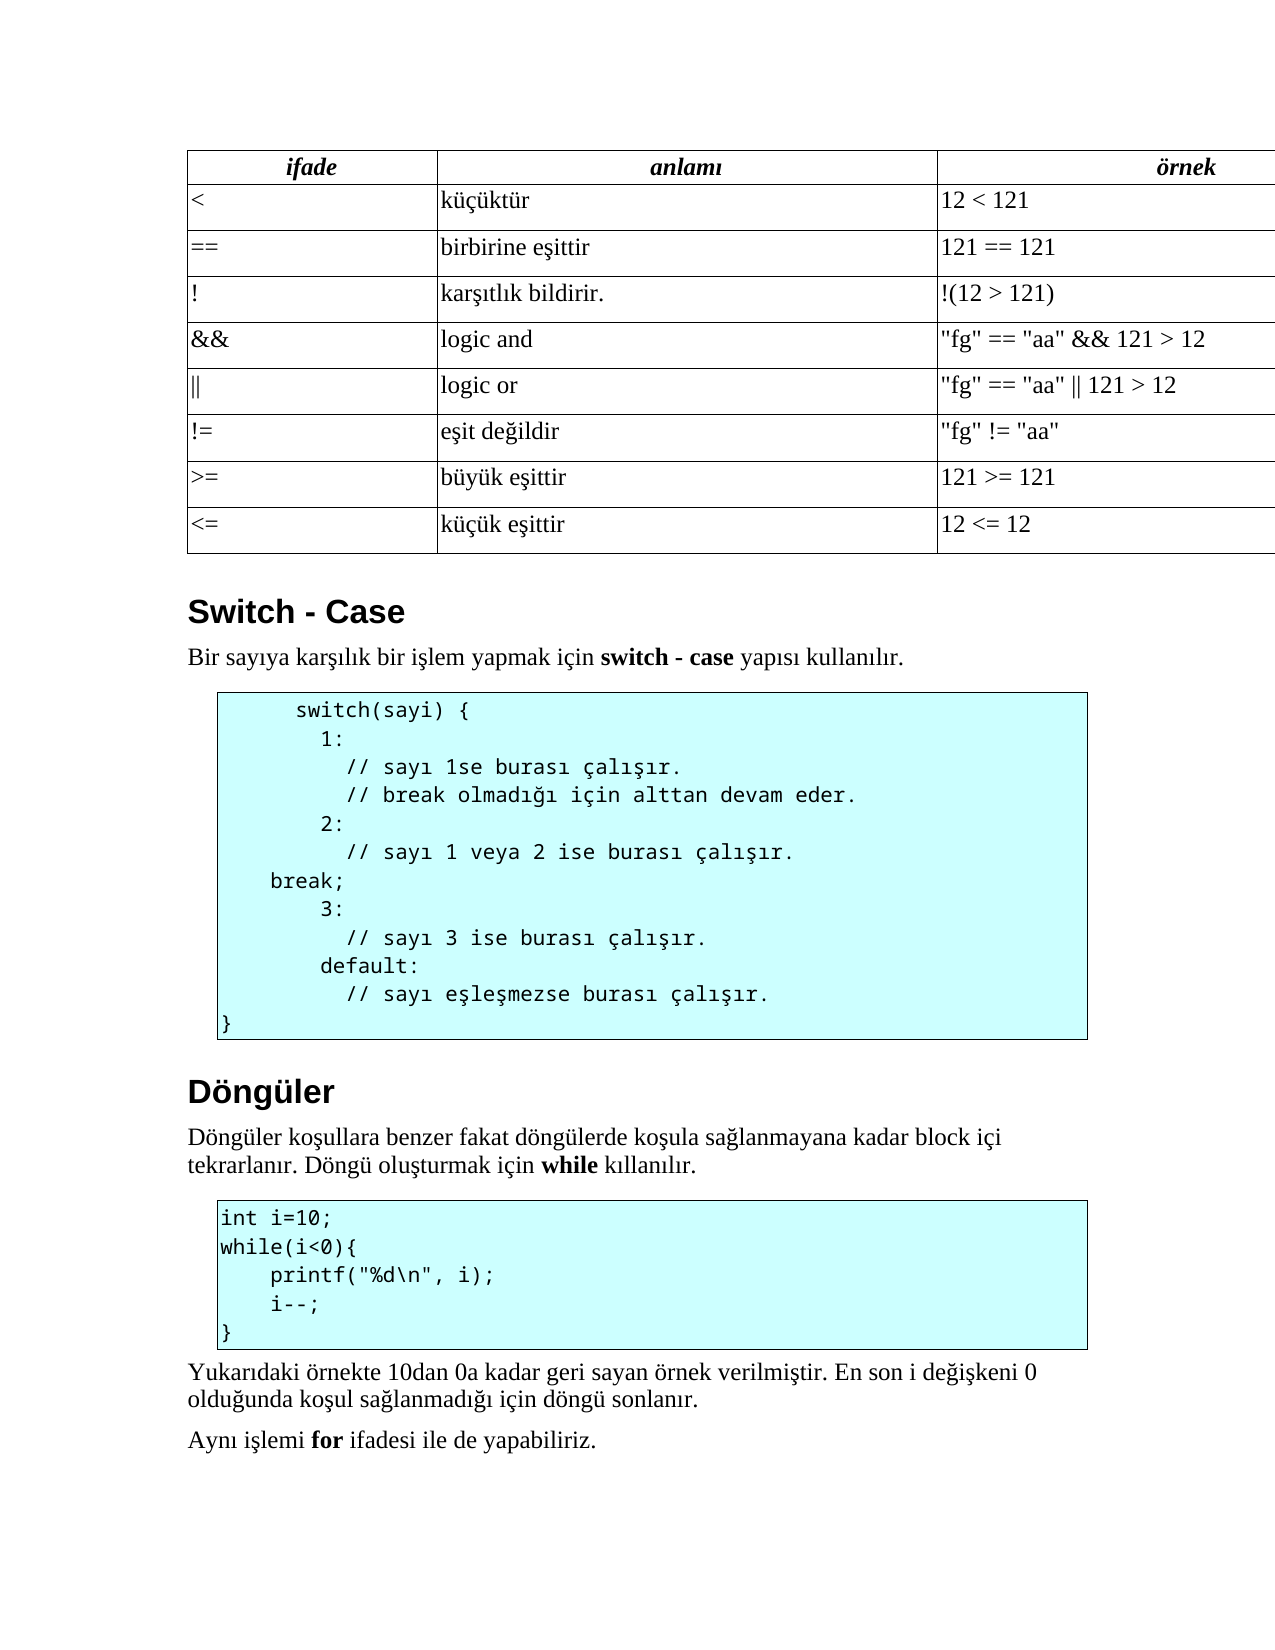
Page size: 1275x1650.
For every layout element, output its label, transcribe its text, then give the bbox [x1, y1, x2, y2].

table_cell "fg" == "aa" && 121 > 12 [938, 323, 1275, 368]
table_header anlamı [438, 151, 937, 184]
table_cell logic and [438, 323, 937, 368]
subtitle Döngüler [187, 1073, 1087, 1111]
table_cell 12 < 121 [938, 185, 1275, 230]
table_cell != [188, 415, 437, 461]
table_cell eşit değildir [438, 415, 937, 461]
text Yukarıdaki örnekte 10dan 0a kadar geri sayan örnek verilmiştir. En son i değişkeni 0 olduğunda koşul sağlanmadığı için döngü sonlanır. [187, 1358, 1087, 1413]
table_cell küçüktür [438, 185, 937, 230]
table_cell logic or [438, 369, 937, 414]
text switch(sayi) { 1: // sayı 1se burası çalışır. // break olmadığı için alttan devam eder. 2: // sayı 1 veya 2 ise burası çalışır. break; 3: // sayı 3 ise burası çalışır. default: // sayı eşleşmezse burası çalışır. } [218, 693, 1087, 1039]
table_cell büyük eşittir [438, 462, 937, 507]
subtitle Switch - Case [187, 593, 1087, 630]
table_cell birbirine eşittir [438, 231, 937, 276]
table_cell "fg" != "aa" [938, 415, 1275, 461]
table_cell 12 <= 12 [938, 508, 1275, 553]
table_cell ! [188, 277, 437, 322]
table_cell <= [188, 508, 437, 553]
table_cell && [188, 323, 437, 368]
table_cell 121 == 121 [938, 231, 1275, 276]
table_cell || [188, 369, 437, 414]
table_cell "fg" == "aa" || 121 > 12 [938, 369, 1275, 414]
text int i=10; while(i<0){ printf("%d\n", i); i--; } [218, 1201, 1087, 1349]
table_cell < [188, 185, 437, 230]
text Döngüler koşullara benzer fakat döngülerde koşula sağlanmayana kadar block içi tekrarlanır. Döngü oluşturmak için while kıllanılır. [187, 1123, 1087, 1179]
text Aynı işlemi for ifadesi ile de yapabiliriz. [187, 1426, 1087, 1453]
table_header örnek [938, 151, 1275, 184]
table_header ifade [188, 151, 437, 184]
table_cell !(12 > 121) [938, 277, 1275, 322]
text Bir sayıya karşılık bir işlem yapmak için switch - case yapısı kullanılır. [187, 643, 1087, 671]
table_cell == [188, 231, 437, 276]
table_cell küçük eşittir [438, 508, 937, 553]
table_cell 121 >= 121 [938, 462, 1275, 507]
table_cell karşıtlık bildirir. [438, 277, 937, 322]
table_cell >= [188, 462, 437, 507]
